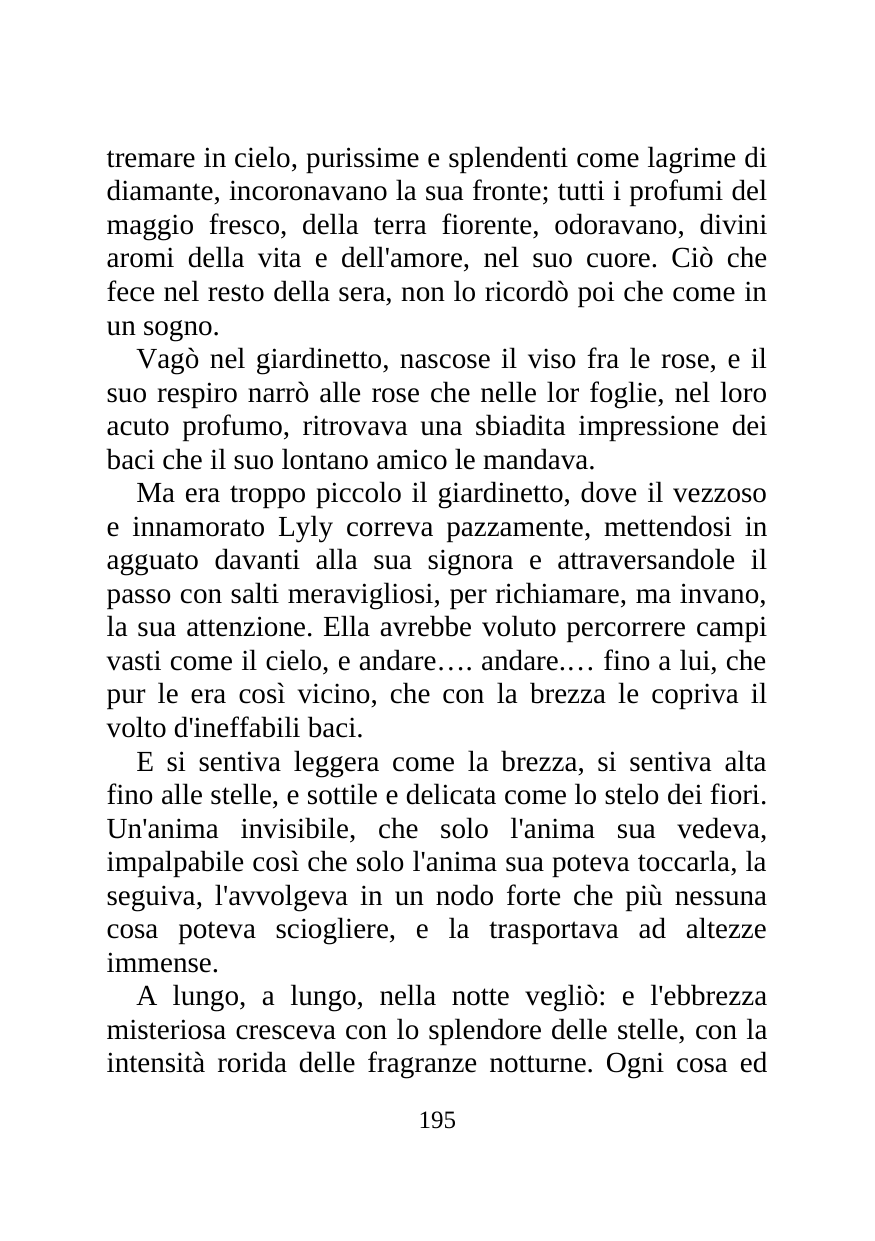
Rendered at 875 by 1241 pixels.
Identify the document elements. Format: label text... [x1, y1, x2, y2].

text E si sentiva leggera come la brezza, si sentiva alta fino alle stelle, e sottile e delicata come lo stelo dei fiori. Un'anima invisibile, che solo l'anima sua vedeva, impalpabile così che solo l'anima sua poteva toccarla, la seguiva, l'avvolgeva in un nodo forte che più nessuna cosa poteva sciogliere, e la trasportava ad altezze immense. [106, 744, 768, 978]
text tremare in cielo, purissime e splendenti come lagrime di diamante, incoronavano la sua fronte; tutti i profumi del maggio fresco, della terra fiorente, odoravano, divini aromi della vita e dell'amore, nel suo cuore. Ciò che fece nel resto della sera, non lo ricordò poi che come in un sogno. [106, 140, 768, 341]
text Vagò nel giardinetto, nascose il viso fra le rose, e il suo respiro narrò alle rose che nelle lor foglie, nel loro acuto profumo, ritrovava una sbiadita impressione dei baci che il suo lontano amico le mandava. [106, 341, 768, 475]
text A lungo, a lungo, nella notte vegliò: e l'ebbrezza misteriosa cresceva con lo splendore delle stelle, con la intensità rorida delle fragranze notturne. Ogni cosa ed [106, 978, 768, 1079]
text Ma era troppo piccolo il giardinetto, dove il vezzoso e innamorato Lyly correva pazzamente, mettendosi in agguato davanti alla sua signora e attraversandole il passo con salti meravigliosi, per richiamare, ma invano, la sua attenzione. Ella avrebbe voluto percorrere campi vasti come il cielo, e andare…. andare.… fino a lui, che pur le era così vicino, che con la brezza le copriva il volto d'ineffabili baci. [106, 475, 768, 744]
